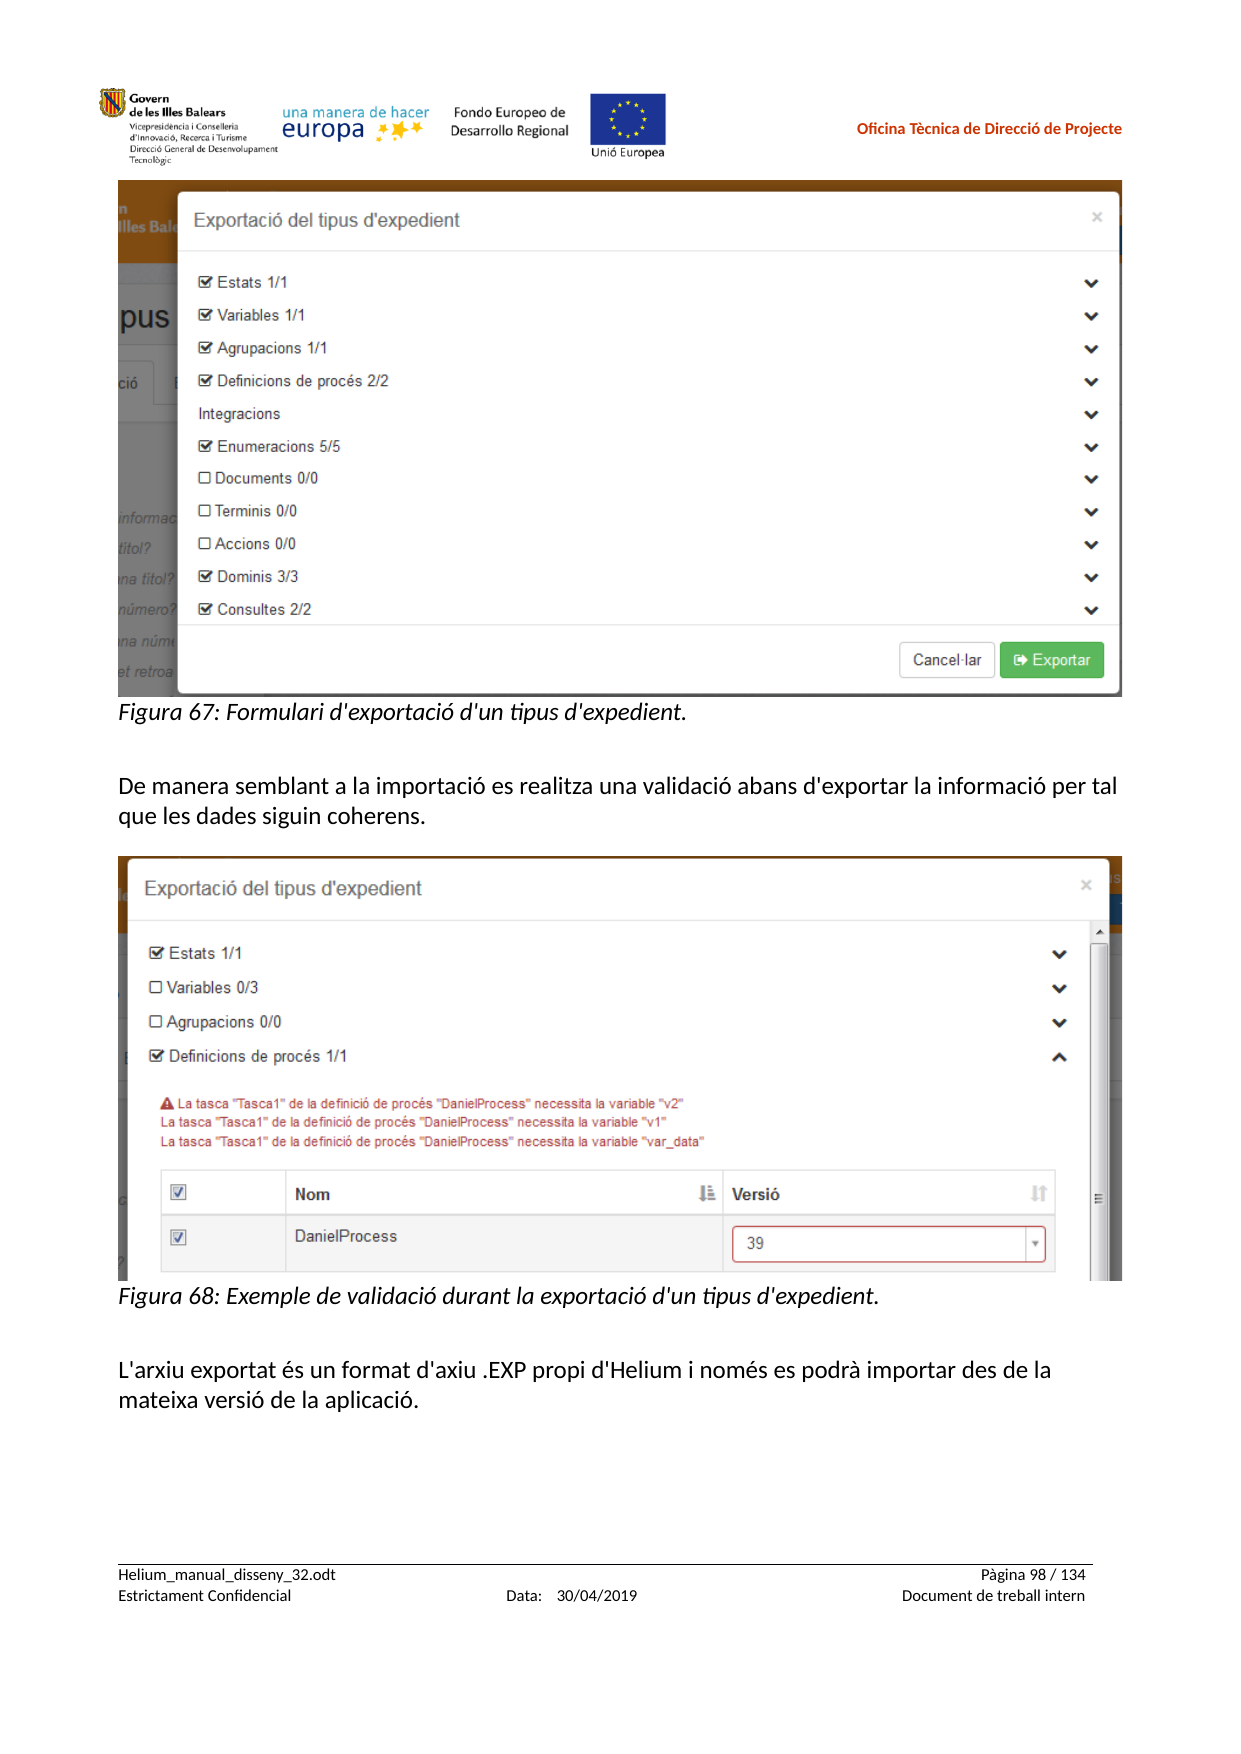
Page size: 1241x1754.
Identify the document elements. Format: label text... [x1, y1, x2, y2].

picture [118, 180, 1123, 697]
picture [99, 87, 668, 166]
picture [118, 856, 1123, 1281]
text Figura 68: Exemple de validació durant la exportació d'un tipus d'expedient. [118, 1281, 1122, 1311]
text De manera semblant a la importació es realitza una validació abans d'exportar la informació per tal que les dades siguin coherens. [118, 770, 1122, 831]
text L'arxiu exportat és un format d'axiu .EXP propi d'Helium i només es podrà importar des de la mateixa versió de la aplicació. [118, 1354, 1122, 1415]
text Figura 67: Formulari d'exportació d'un tipus d'expedient. [118, 697, 1122, 727]
